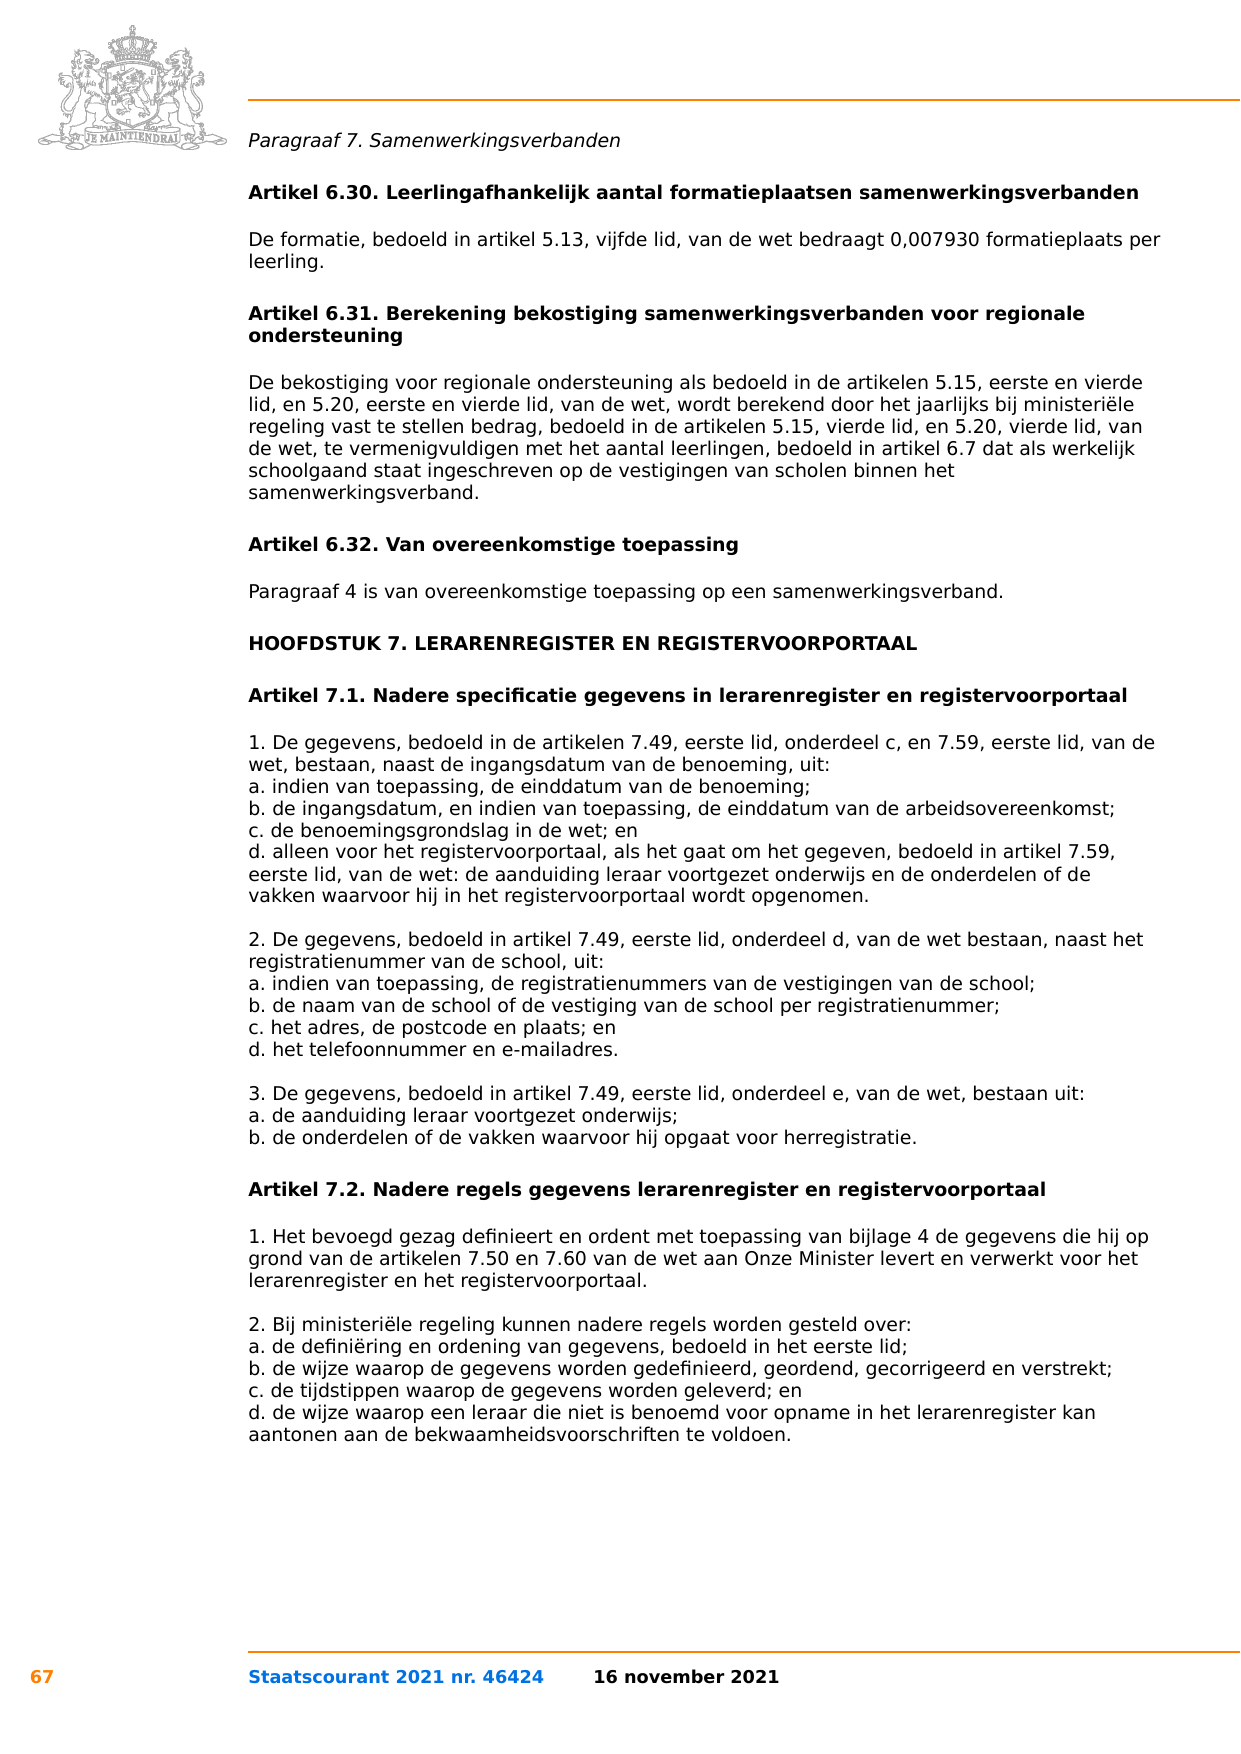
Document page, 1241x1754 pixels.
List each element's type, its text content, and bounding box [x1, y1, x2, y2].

text Paragraaf 4 is van overeenkomstige toepassing op een samenwerkingsverband. [248, 581, 1163, 603]
subtitle Artikel 7.1. Nadere specificatie gegevens in lerarenregister en registervoorportaal [248, 684, 1163, 707]
picture [38, 25, 227, 150]
text b. de onderdelen of de vakken waarvoor hij opgaat voor herregistratie. [248, 1127, 1163, 1149]
text c. de tijdstippen waarop de gegevens worden geleverd; en [248, 1380, 1163, 1402]
text 3. De gegevens, bedoeld in artikel 7.49, eerste lid, onderdeel e, van de wet, bestaan uit: [248, 1083, 1163, 1105]
subtitle Artikel 6.32. Van overeenkomstige toepassing [248, 534, 1163, 556]
text a. de definiëring en ordening van gegevens, bedoeld in het eerste lid; [248, 1336, 1163, 1358]
text a. indien van toepassing, de einddatum van de benoeming; [248, 776, 1163, 797]
text 2. De gegevens, bedoeld in artikel 7.49, eerste lid, onderdeel d, van de wet bestaan, naast het registratienummer van de school, uit: [248, 929, 1163, 973]
subtitle HOOFDSTUK 7. LERARENREGISTER EN REGISTERVOORPORTAAL [248, 633, 1163, 654]
text b. de wijze waarop de gegevens worden gedefinieerd, geordend, gecorrigeerd en verstrekt; [248, 1358, 1163, 1380]
subtitle Artikel 6.31. Berekening bekostiging samenwerkingsverbanden voor regionale ondersteuning [248, 303, 1163, 347]
text 1. Het bevoegd gezag definieert en ordent met toepassing van bijlage 4 de gegevens die hij op grond van de artikelen 7.50 en 7.60 van de wet aan Onze Minister levert en verwerkt voor het lerarenregister en het registervoorportaal. [248, 1226, 1163, 1292]
subtitle Paragraaf 7. Samenwerkingsverbanden [248, 130, 1163, 152]
text d. alleen voor het registervoorportaal, als het gaat om het gegeven, bedoeld in artikel 7.59, eerste lid, van de wet: de aanduiding leraar voortgezet onderwijs en de onderdelen of de vakken waarvoor hij in het registervoorportaal wordt opgenomen. [248, 841, 1163, 907]
text De formatie, bedoeld in artikel 5.13, vijfde lid, van de wet bedraagt 0,007930 formatieplaats per leerling. [248, 229, 1163, 273]
text c. het adres, de postcode en plaats; en [248, 1017, 1163, 1039]
text b. de ingangsdatum, en indien van toepassing, de einddatum van de arbeidsovereenkomst; [248, 797, 1163, 819]
text De bekostiging voor regionale ondersteuning als bedoeld in de artikelen 5.15, eerste en vierde lid, en 5.20, eerste en vierde lid, van de wet, wordt berekend door het jaarlijks bij ministeriële regeling vast te stellen bedrag, bedoeld in de artikelen 5.15, vierde lid, en 5.20, vierde lid, van de wet, te vermenigvuldigen met het aantal leerlingen, bedoeld in artikel 6.7 dat als werkelijk schoolgaand staat ingeschreven op de vestigingen van scholen binnen het samenwerkingsverband. [248, 372, 1163, 504]
text 2. Bij ministeriële regeling kunnen nadere regels worden gesteld over: [248, 1314, 1163, 1336]
text a. indien van toepassing, de registratienummers van de vestigingen van de school; [248, 973, 1163, 995]
text 1. De gegevens, bedoeld in de artikelen 7.49, eerste lid, onderdeel c, en 7.59, eerste lid, van de wet, bestaan, naast de ingangsdatum van de benoeming, uit: [248, 732, 1163, 776]
text a. de aanduiding leraar voortgezet onderwijs; [248, 1105, 1163, 1127]
subtitle Artikel 6.30. Leerlingafhankelijk aantal formatieplaatsen samenwerkingsverbanden [248, 182, 1163, 204]
text c. de benoemingsgrondslag in de wet; en [248, 819, 1163, 841]
text d. de wijze waarop een leraar die niet is benoemd voor opname in het lerarenregister kan aantonen aan de bekwaamheidsvoorschriften te voldoen. [248, 1402, 1163, 1446]
text b. de naam van de school of de vestiging van de school per registratienummer; [248, 995, 1163, 1017]
subtitle Artikel 7.2. Nadere regels gegevens lerarenregister en registervoorportaal [248, 1179, 1163, 1201]
text d. het telefoonnummer en e-mailadres. [248, 1039, 1163, 1061]
